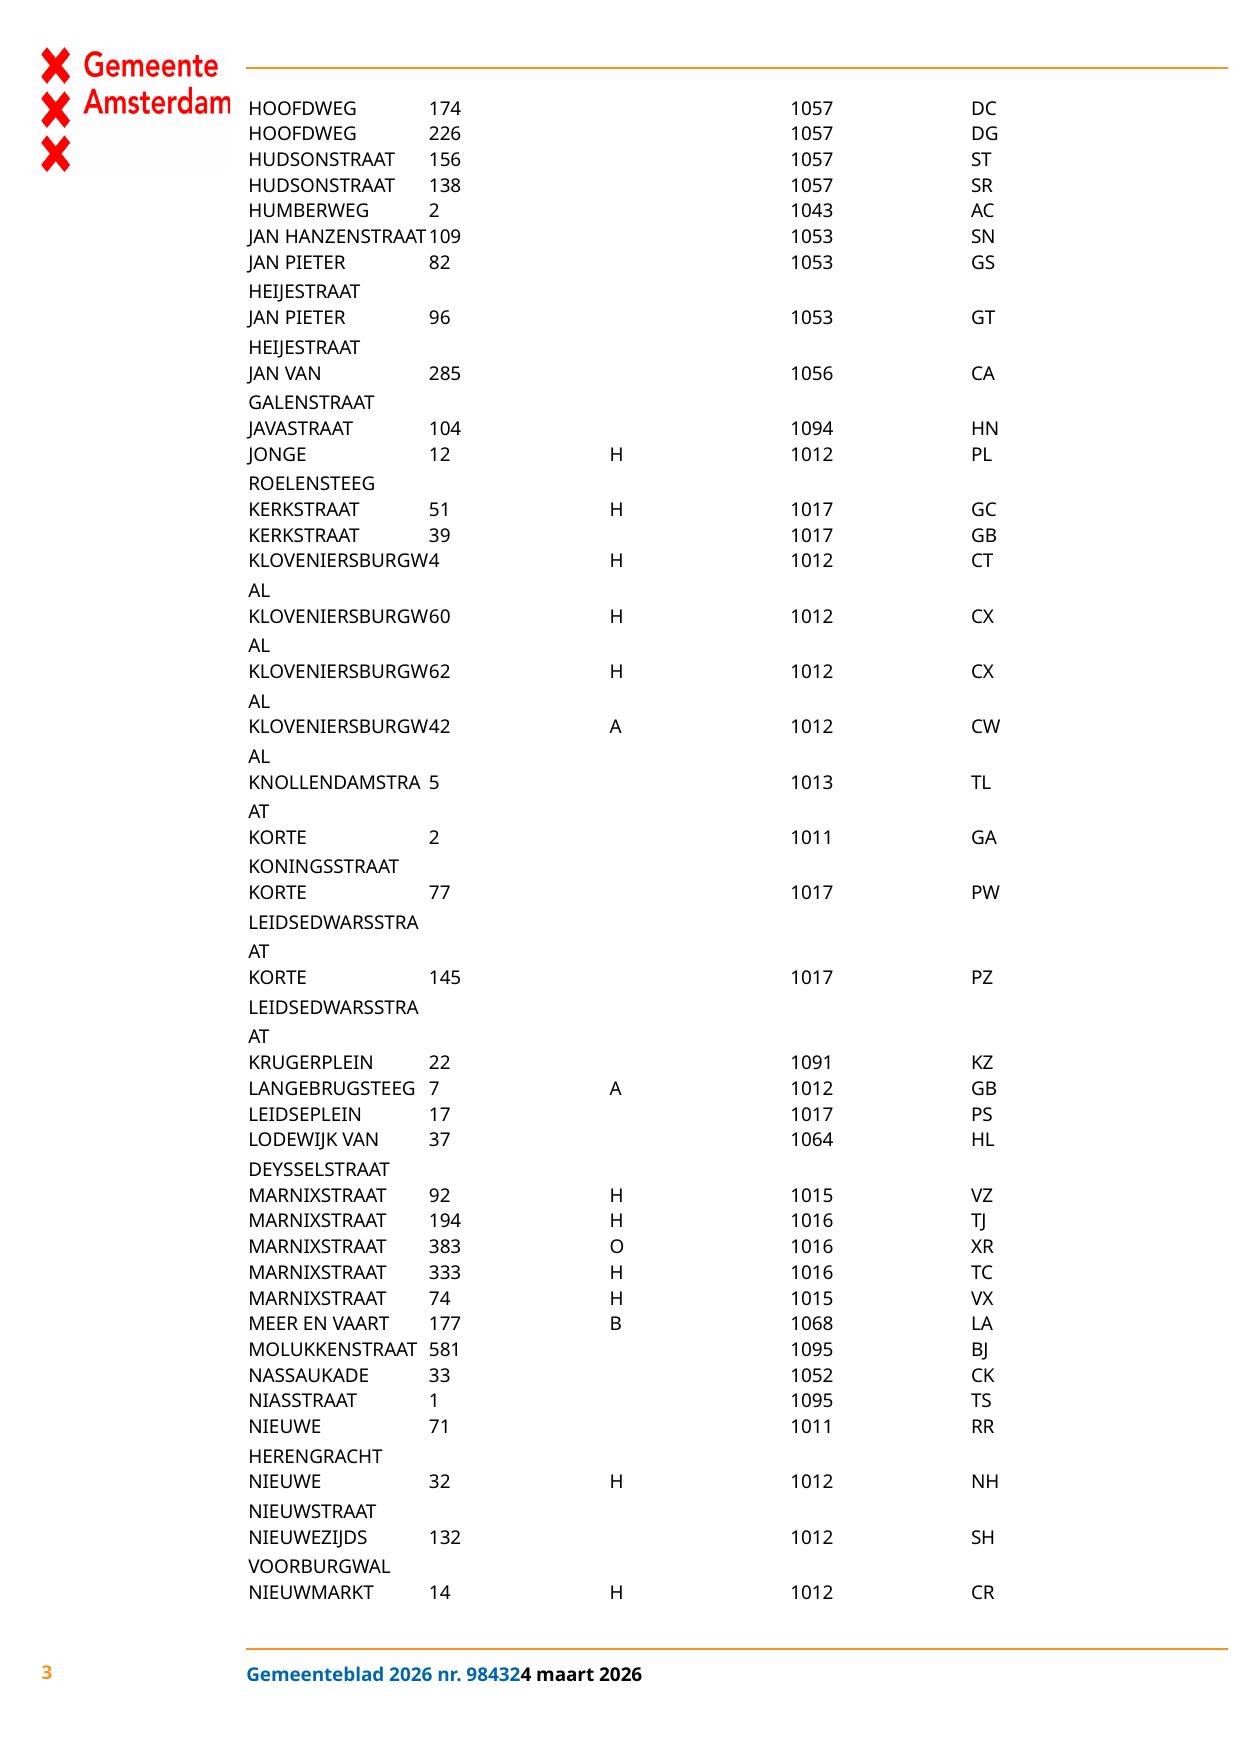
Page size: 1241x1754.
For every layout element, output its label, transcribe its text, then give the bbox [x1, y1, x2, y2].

table_cell MARNIXSTRAAT [248, 1285, 429, 1310]
table_cell B [609, 1310, 790, 1336]
table_cell JAN PIETER HEIJESTRAAT [248, 305, 429, 360]
table_cell MARNIXSTRAAT [248, 1233, 429, 1259]
table_cell [609, 824, 790, 879]
table_cell H [609, 1259, 790, 1285]
table_cell KERKSTRAAT [248, 522, 429, 548]
table_cell [609, 1413, 790, 1469]
table_cell 2 [429, 824, 609, 879]
table_cell H [609, 441, 790, 496]
table_cell HOOFDWEG [248, 121, 429, 146]
table_cell TC [971, 1259, 1152, 1285]
table_cell ST [971, 146, 1152, 172]
picture [41, 47, 231, 172]
table_cell LANGEBRUGSTEEG [248, 1075, 429, 1101]
table_cell 1015 [790, 1182, 971, 1207]
table_cell 581 [429, 1336, 609, 1362]
table_cell 1091 [790, 1049, 971, 1075]
table_cell 7 [429, 1075, 609, 1101]
table_cell [609, 305, 790, 360]
table_cell 1011 [790, 1413, 971, 1469]
table_cell 92 [429, 1182, 609, 1207]
table_cell 37 [429, 1126, 609, 1182]
table_cell 17 [429, 1101, 609, 1126]
table_cell 32 [429, 1469, 609, 1524]
table_cell 1013 [790, 769, 971, 824]
table_cell LEIDSEPLEIN [248, 1101, 429, 1126]
table_cell 22 [429, 1049, 609, 1075]
table_cell 1011 [790, 824, 971, 879]
table_cell MARNIXSTRAAT [248, 1259, 429, 1285]
table_cell 174 [429, 95, 609, 121]
table_cell [609, 769, 790, 824]
table_cell 1012 [790, 1075, 971, 1101]
table_cell [609, 249, 790, 304]
table_cell 12 [429, 441, 609, 496]
table_cell 132 [429, 1524, 609, 1579]
table_cell [609, 198, 790, 223]
table_cell 1056 [790, 360, 971, 415]
table_cell PW [971, 880, 1152, 964]
table_cell 194 [429, 1208, 609, 1233]
table_cell 60 [429, 603, 609, 658]
table_cell PL [971, 441, 1152, 496]
table_cell 1095 [790, 1336, 971, 1362]
table_cell 74 [429, 1285, 609, 1310]
table_cell MEER EN VAART [248, 1310, 429, 1336]
table_cell [609, 1336, 790, 1362]
table_cell 4 [429, 548, 609, 603]
table_cell RR [971, 1413, 1152, 1469]
table_cell 138 [429, 172, 609, 198]
table_cell 1012 [790, 658, 971, 713]
table_cell [609, 360, 790, 415]
table_cell [609, 415, 790, 441]
table_cell AC [971, 198, 1152, 223]
table_cell [609, 1524, 790, 1579]
table_cell 177 [429, 1310, 609, 1336]
table_cell 1015 [790, 1285, 971, 1310]
table_cell 1017 [790, 522, 971, 548]
table_cell 109 [429, 224, 609, 249]
table_cell JAVASTRAAT [248, 415, 429, 441]
table_cell VZ [971, 1182, 1152, 1207]
table_cell KLOVENIERSBURGWAL [248, 658, 429, 713]
table_cell XR [971, 1233, 1152, 1259]
table_cell H [609, 1182, 790, 1207]
table_cell 1017 [790, 880, 971, 964]
table_cell LA [971, 1310, 1152, 1336]
table_cell 1017 [790, 964, 971, 1049]
table_cell 1057 [790, 146, 971, 172]
table_cell NIASSTRAAT [248, 1388, 429, 1413]
table_cell KORTE LEIDSEDWARSSTRAAT [248, 964, 429, 1049]
table_cell H [609, 496, 790, 522]
table_cell PZ [971, 964, 1152, 1049]
table_cell TS [971, 1388, 1152, 1413]
table_cell KLOVENIERSBURGWAL [248, 548, 429, 603]
table_cell 5 [429, 769, 609, 824]
table_cell 96 [429, 305, 609, 360]
table_cell 1016 [790, 1208, 971, 1233]
table_cell CR [971, 1579, 1152, 1605]
table_cell 1053 [790, 249, 971, 304]
table_cell NASSAUKADE [248, 1362, 429, 1388]
table_cell NIEUWMARKT [248, 1579, 429, 1605]
table_cell 1012 [790, 603, 971, 658]
table_cell JAN PIETER HEIJESTRAAT [248, 249, 429, 304]
table_cell 1012 [790, 1579, 971, 1605]
table_cell CA [971, 360, 1152, 415]
table_cell GA [971, 824, 1152, 879]
table_cell KERKSTRAAT [248, 496, 429, 522]
table_cell HL [971, 1126, 1152, 1182]
table_cell 42 [429, 714, 609, 769]
table_cell GC [971, 496, 1152, 522]
table_cell [609, 224, 790, 249]
table_cell H [609, 1285, 790, 1310]
table_cell NIEUWE HERENGRACHT [248, 1413, 429, 1469]
table_cell 145 [429, 964, 609, 1049]
table_cell KRUGERPLEIN [248, 1049, 429, 1075]
table_cell CT [971, 548, 1152, 603]
table_cell NIEUWEZIJDS VOORBURGWAL [248, 1524, 429, 1579]
table_cell H [609, 548, 790, 603]
table_cell 104 [429, 415, 609, 441]
table_cell O [609, 1233, 790, 1259]
table_cell [609, 95, 790, 121]
table_cell [609, 522, 790, 548]
table_cell 333 [429, 1259, 609, 1285]
table_cell CX [971, 603, 1152, 658]
table_cell 1043 [790, 198, 971, 223]
table_cell GS [971, 249, 1152, 304]
table_cell [609, 1362, 790, 1388]
table_cell 2 [429, 198, 609, 223]
table_cell H [609, 658, 790, 713]
table_cell NH [971, 1469, 1152, 1524]
table_cell 1012 [790, 1524, 971, 1579]
table_cell A [609, 714, 790, 769]
table_cell 1012 [790, 441, 971, 496]
table_cell [609, 121, 790, 146]
table_cell H [609, 1208, 790, 1233]
table_cell [609, 1388, 790, 1413]
table_cell DC [971, 95, 1152, 121]
table_cell KNOLLENDAMSTRAAT [248, 769, 429, 824]
table_cell 1012 [790, 714, 971, 769]
table_cell 77 [429, 880, 609, 964]
table_cell KORTE LEIDSEDWARSSTRAAT [248, 880, 429, 964]
table_cell 1012 [790, 1469, 971, 1524]
table_cell KLOVENIERSBURGWAL [248, 714, 429, 769]
table_cell [609, 964, 790, 1049]
table_cell HOOFDWEG [248, 95, 429, 121]
table_cell [609, 880, 790, 964]
table_cell 226 [429, 121, 609, 146]
table_cell HN [971, 415, 1152, 441]
table_cell 1052 [790, 1362, 971, 1388]
table_cell PS [971, 1101, 1152, 1126]
table_cell HUMBERWEG [248, 198, 429, 223]
table_cell [609, 146, 790, 172]
table_cell VX [971, 1285, 1152, 1310]
table_cell A [609, 1075, 790, 1101]
table_cell JONGE ROELENSTEEG [248, 441, 429, 496]
table_cell MOLUKKENSTRAAT [248, 1336, 429, 1362]
table_cell [609, 1101, 790, 1126]
table_cell DG [971, 121, 1152, 146]
table_cell KORTE KONINGSSTRAAT [248, 824, 429, 879]
table_cell CX [971, 658, 1152, 713]
table_cell CK [971, 1362, 1152, 1388]
table_cell 82 [429, 249, 609, 304]
table_cell TL [971, 769, 1152, 824]
table_cell BJ [971, 1336, 1152, 1362]
table_cell 1053 [790, 305, 971, 360]
table_cell SR [971, 172, 1152, 198]
table_cell HUDSONSTRAAT [248, 146, 429, 172]
table_cell 1064 [790, 1126, 971, 1182]
table_cell [609, 1049, 790, 1075]
table_cell 1094 [790, 415, 971, 441]
table_cell H [609, 603, 790, 658]
table_cell NIEUWE NIEUWSTRAAT [248, 1469, 429, 1524]
table_cell SN [971, 224, 1152, 249]
table_cell 62 [429, 658, 609, 713]
table_cell MARNIXSTRAAT [248, 1182, 429, 1207]
table_cell 1017 [790, 496, 971, 522]
table_cell 1057 [790, 121, 971, 146]
table_cell MARNIXSTRAAT [248, 1208, 429, 1233]
table_cell 39 [429, 522, 609, 548]
table_cell H [609, 1579, 790, 1605]
table_cell 1016 [790, 1233, 971, 1259]
table_cell SH [971, 1524, 1152, 1579]
table_cell KLOVENIERSBURGWAL [248, 603, 429, 658]
table_cell 156 [429, 146, 609, 172]
table_cell 14 [429, 1579, 609, 1605]
table_cell 1068 [790, 1310, 971, 1336]
table_cell LODEWIJK VAN DEYSSELSTRAAT [248, 1126, 429, 1182]
table_cell TJ [971, 1208, 1152, 1233]
table_cell 51 [429, 496, 609, 522]
table_cell [609, 172, 790, 198]
table_cell 1 [429, 1388, 609, 1413]
table_cell H [609, 1469, 790, 1524]
table_cell JAN VAN GALENSTRAAT [248, 360, 429, 415]
table_cell 1057 [790, 172, 971, 198]
table_cell JAN HANZENSTRAAT [248, 224, 429, 249]
table_cell KZ [971, 1049, 1152, 1075]
table_cell 285 [429, 360, 609, 415]
table_cell GT [971, 305, 1152, 360]
table_cell 383 [429, 1233, 609, 1259]
table_cell CW [971, 714, 1152, 769]
table_cell 1012 [790, 548, 971, 603]
table_cell GB [971, 1075, 1152, 1101]
table_cell 1095 [790, 1388, 971, 1413]
table_cell 1053 [790, 224, 971, 249]
table_cell [609, 1126, 790, 1182]
table_cell HUDSONSTRAAT [248, 172, 429, 198]
table_cell 71 [429, 1413, 609, 1469]
table_cell 1017 [790, 1101, 971, 1126]
table_cell 1057 [790, 95, 971, 121]
table_cell 33 [429, 1362, 609, 1388]
table_cell GB [971, 522, 1152, 548]
table_cell 1016 [790, 1259, 971, 1285]
